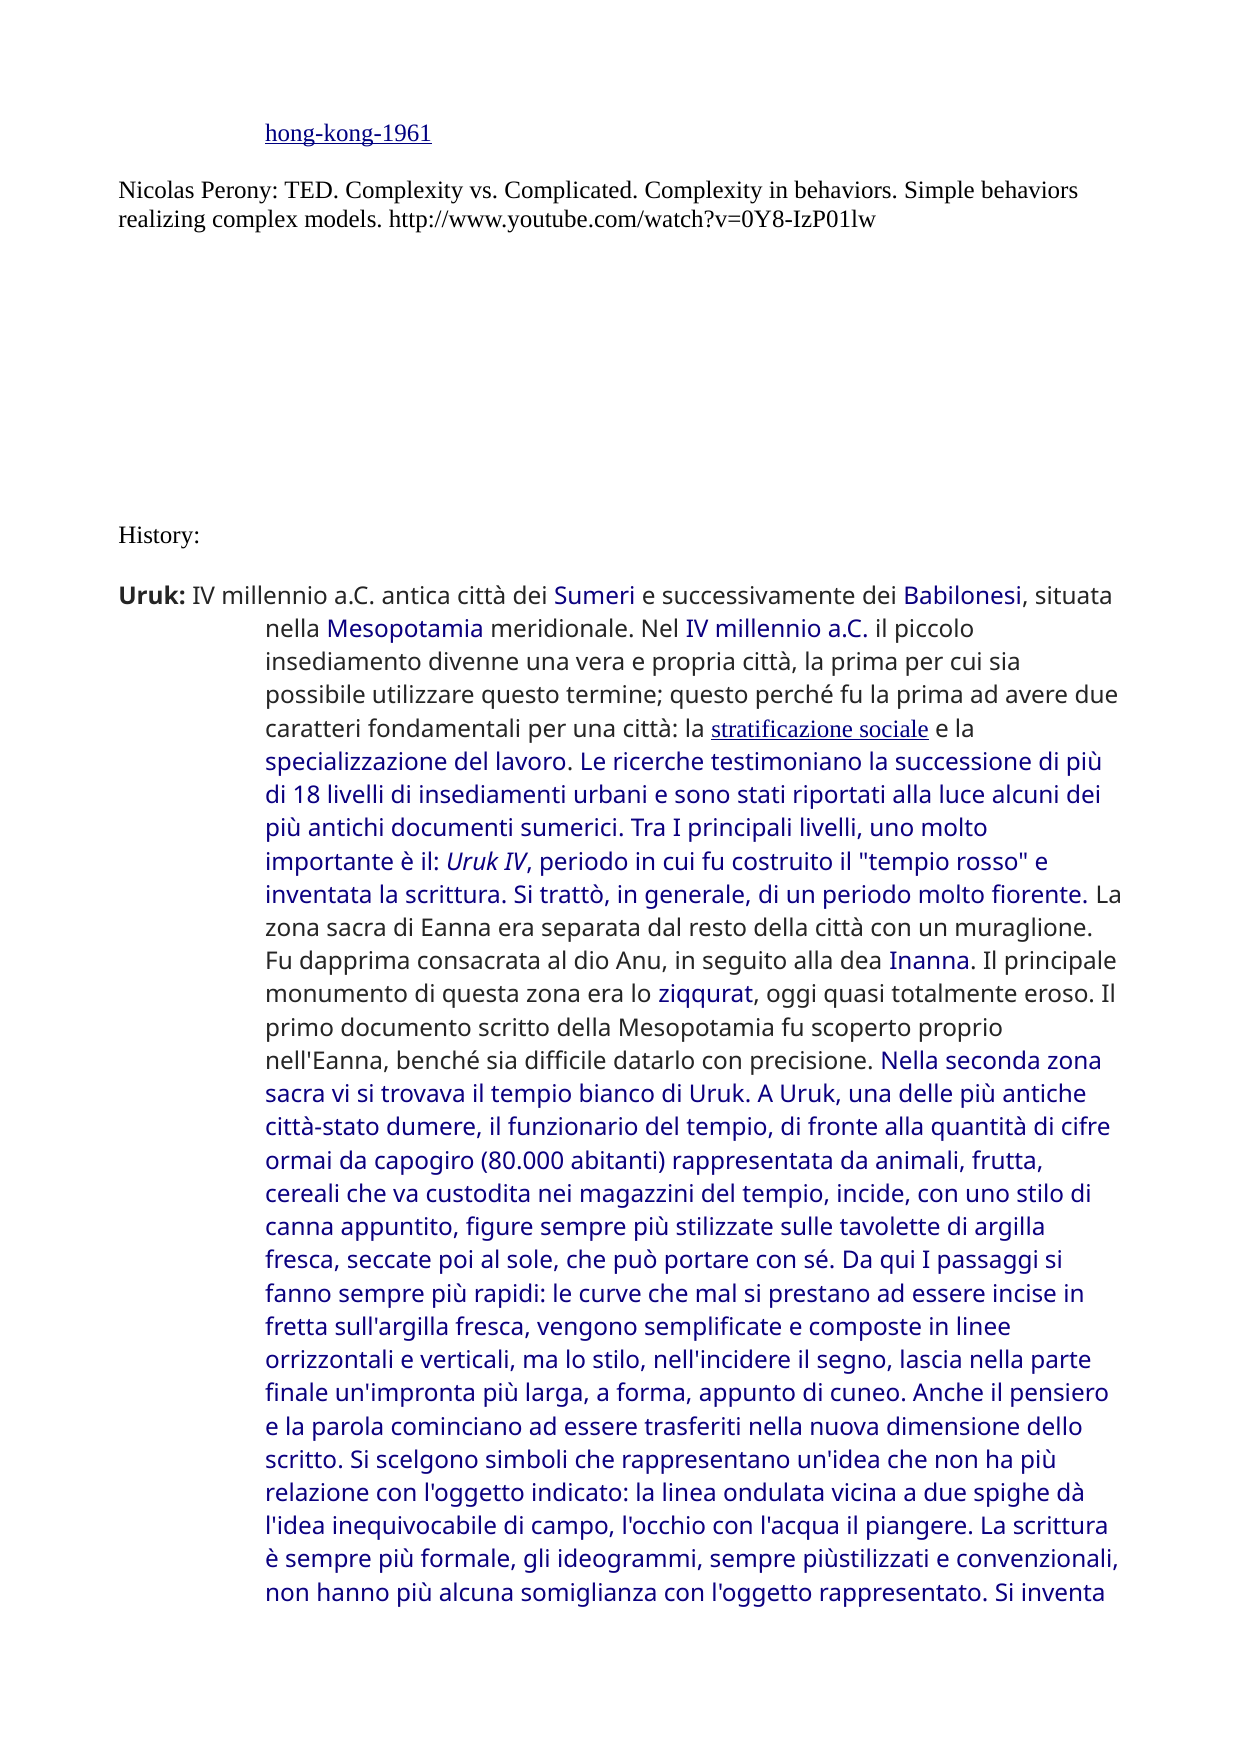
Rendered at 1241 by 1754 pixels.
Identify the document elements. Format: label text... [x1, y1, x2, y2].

text History: [118, 521, 1122, 549]
text Uruk: IV millennio a.C. antica città dei Sumeri e successivamente dei Babilonesi, situata nella Mesopotamia meridionale. Nel IV millennio a.C. il piccolo insediamento divenne una vera e propria città, la prima per cui sia possibile utilizzare questo termine; questo perché fu la prima ad avere due caratteri fondamentali per una città: la stratificazione sociale e la specializzazione del lavoro. Le ricerche testimoniano la successione di più di 18 livelli di insediamenti urbani e sono stati riportati alla luce alcuni dei più antichi documenti sumerici. Tra I principali livelli, uno molto importante è il: Uruk IV, periodo in cui fu costruito il "tempio rosso" e inventata la scrittura. Si trattò, in generale, di un periodo molto fiorente. La zona sacra di Eanna era separata dal resto della città con un muraglione. Fu dapprima consacrata al dio Anu, in seguito alla dea Inanna. Il principale monumento di questa zona era lo ziqqurat, oggi quasi totalmente eroso. Il primo documento scritto della Mesopotamia fu scoperto proprio nell'Eanna, benché sia difficile datarlo con precisione. Nella seconda zona sacra vi si trovava il tempio bianco di Uruk. A Uruk, una delle più antiche città-stato dumere, il funzionario del tempio, di fronte alla quantità di cifre ormai da capogiro (80.000 abitanti) rappresentata da animali, frutta, cereali che va custodita nei magazzini del tempio, incide, con uno stilo di canna appuntito, figure sempre più stilizzate sulle tavolette di argilla fresca, seccate poi al sole, che può portare con sé. Da qui I passaggi si fanno sempre più rapidi: le curve che mal si prestano ad essere incise in fretta sull'argilla fresca, vengono semplificate e composte in linee orrizzontali e verticali, ma lo stilo, nell'incidere il segno, lascia nella parte finale un'impronta più larga, a forma, appunto di cuneo. Anche il pensiero e la parola cominciano ad essere trasferiti nella nuova dimensione dello scritto. Si scelgono simboli che rappresentano un'idea che non ha più relazione con l'oggetto indicato: la linea ondulata vicina a due spighe dà l'idea inequivocabile di campo, l'occhio con l'acqua il piangere. La scrittura è sempre più formale, gli ideogrammi, sempre piùstilizzati e convenzionali, non hanno più alcuna somiglianza con l'oggetto rappresentato. Si inventa [118, 578, 1122, 1608]
text Nicolas Perony: TED. Complexity vs. Complicated. Complexity in behaviors. Simple behaviors realizing complex models. http://www.youtube.com/watch?v=0Y8-IzP01lw [118, 176, 1122, 233]
text hong-kong-1961 [118, 118, 1122, 147]
